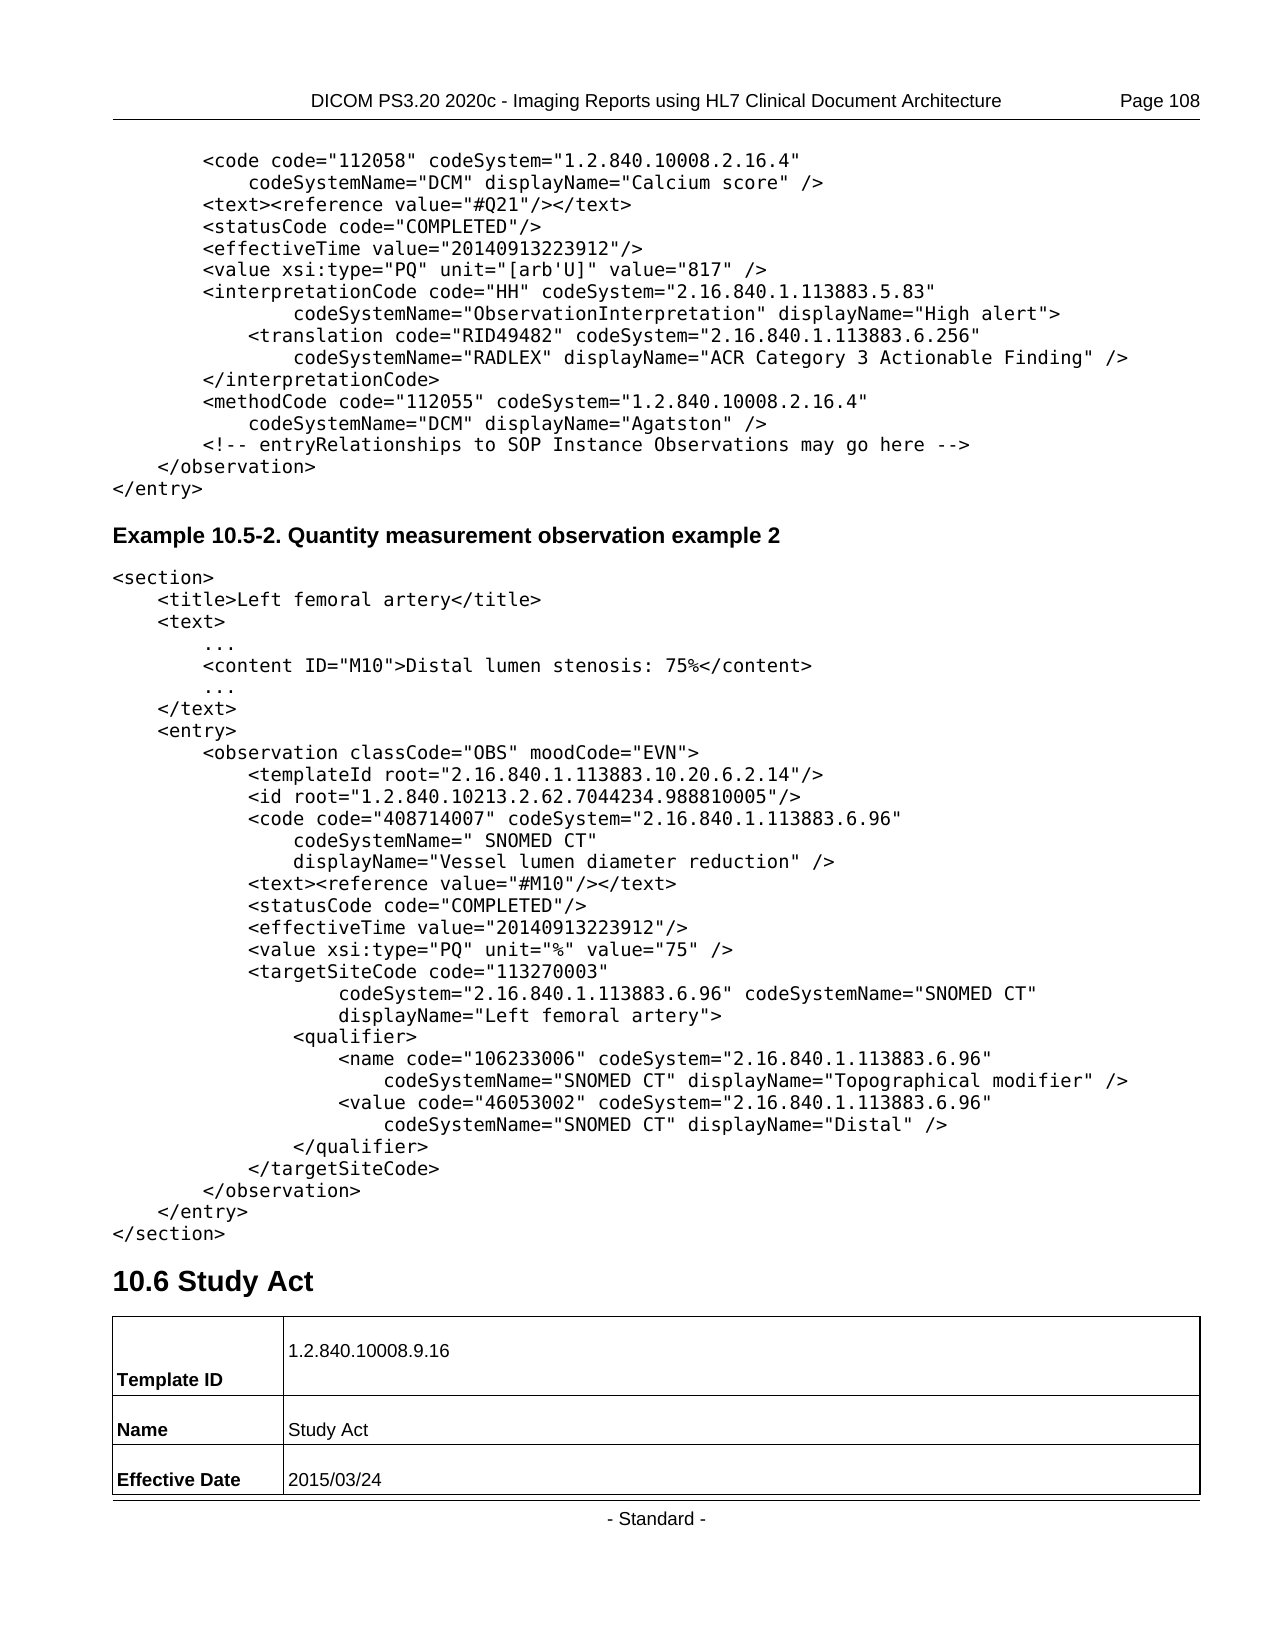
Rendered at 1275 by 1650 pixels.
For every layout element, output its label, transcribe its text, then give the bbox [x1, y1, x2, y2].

table_cell Effective Date [113, 1445, 283, 1494]
text <code code="112058" codeSystem="1.2.840.10008.2.16.4" codeSystemName="DCM" displayName="Calcium score" /> <text><reference value="#Q21"/></text> <statusCode code="COMPLETED"/> <effectiveTime value="20140913223912"/> <value xsi:type="PQ" unit="[arb'U]" value="817" /> <interpretationCode code="HH" codeSystem="2.16.840.1.113883.5.83" codeSystemName="ObservationInterpretation" displayName="High alert"> <translation code="RID49482" codeSystem="2.16.840.1.113883.6.256" codeSystemName="RADLEX" displayName="ACR Category 3 Actionable Finding" /> </interpretationCode> <methodCode code="112055" codeSystem="1.2.840.10008.2.16.4" codeSystemName="DCM" displayName="Agatston" /> <!-- entryRelationships to SOP Instance Observations may go here --> </observation> </entry> [112, 150, 1200, 500]
text Example 10.5-2. Quantity measurement observation example 2 [112, 522, 1200, 548]
table_header Template ID [113, 1317, 283, 1395]
text <section> <title>Left femoral artery</title> <text> ... <content ID="M10">Distal lumen stenosis: 75%</content> ... </text> <entry> <observation classCode="OBS" moodCode="EVN"> <templateId root="2.16.840.1.113883.10.20.6.2.14"/> <id root="1.2.840.10213.2.62.7044234.988810005"/> <code code="408714007" codeSystem="2.16.840.1.113883.6.96" codeSystemName=" SNOMED CT" displayName="Vessel lumen diameter reduction" /> <text><reference value="#M10"/></text> <statusCode code="COMPLETED"/> <effectiveTime value="20140913223912"/> <value xsi:type="PQ" unit="%" value="75" /> <targetSiteCode code="113270003" codeSystem="2.16.840.1.113883.6.96" codeSystemName="SNOMED CT" displayName="Left femoral artery"> <qualifier> <name code="106233006" codeSystem="2.16.840.1.113883.6.96" codeSystemName="SNOMED CT" displayName="Topographical modifier" /> <value code="46053002" codeSystem="2.16.840.1.113883.6.96" codeSystemName="SNOMED CT" displayName="Distal" /> </qualifier> </targetSiteCode> </observation> </entry> </section> [112, 567, 1200, 1245]
table_cell Name [113, 1396, 283, 1444]
text 10.6 Study Act [112, 1264, 1200, 1297]
table_cell 2015/03/24 [284, 1445, 1199, 1494]
table_cell Study Act [284, 1396, 1199, 1444]
table_header 1.2.840.10008.9.16 [284, 1317, 1199, 1395]
